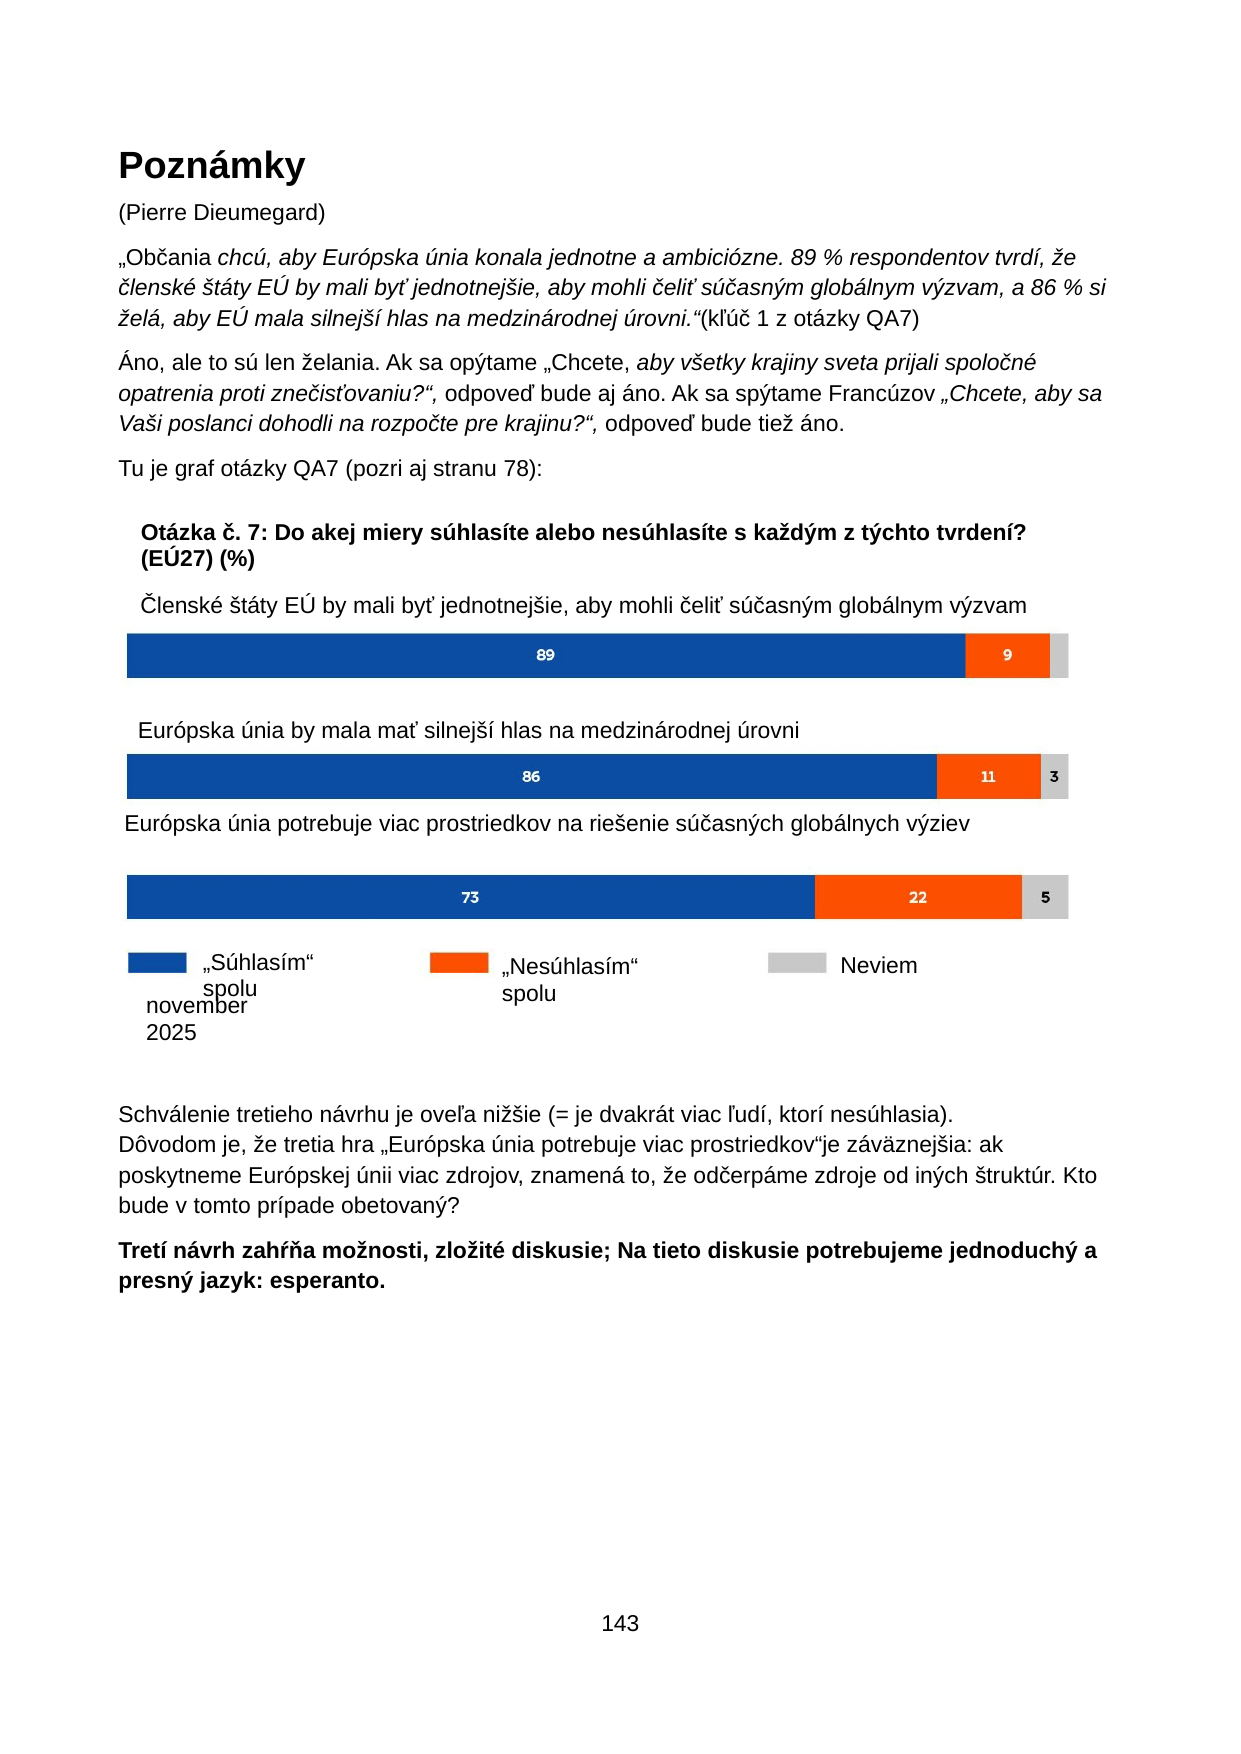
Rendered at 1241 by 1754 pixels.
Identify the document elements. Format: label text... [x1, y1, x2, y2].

text Tretí návrh zahŕňa možnosti, zložité diskusie; Na tieto diskusie potrebujeme jednoduchý a presný jazyk: esperanto. [118, 1237, 1122, 1293]
text (Pierre Dieumegard) [118, 199, 1122, 226]
picture [121, 627, 1069, 922]
text Áno, ale to sú len želania. Ak sa opýtame „Chcete, aby všetky krajiny sveta prijali spoločné opatrenia proti znečisťovaniu?“, odpoveď bude aj áno. Ak sa spýtame Francúzov „Chcete, aby sa Vaši poslanci dohodli na rozpočte pre krajinu?“, odpoveď bude tiež áno. [118, 349, 1122, 436]
text Schválenie tretieho návrhu je oveľa nižšie (= je dvakrát viac ľudí, ktorí nesúhlasia). Dôvodom je, že tretia hra „Európska únia potrebuje viac prostriedkov“je záväznejšia: ak poskytneme Európskej únii viac zdrojov, znamená to, že odčerpáme zdroje od iných štruktúr. Kto bude v tomto prípade obetovaný? [118, 1101, 1122, 1218]
picture [126, 948, 830, 979]
text „Občania chcú, aby Európska únia konala jednotne a ambiciózne. 89 % respondentov tvrdí, že členské štáty EÚ by mali byť jednotnejšie, aby mohli čeliť súčasným globálnym výzvam, a 86 % si želá, aby EÚ mala silnejší hlas na medzinárodnej úrovni.“(kľúč 1 z otázky QA7) [118, 244, 1122, 331]
subtitle Poznámky [118, 143, 1122, 187]
text Tu je graf otázky QA7 (pozri aj stranu 78): [118, 454, 1122, 481]
